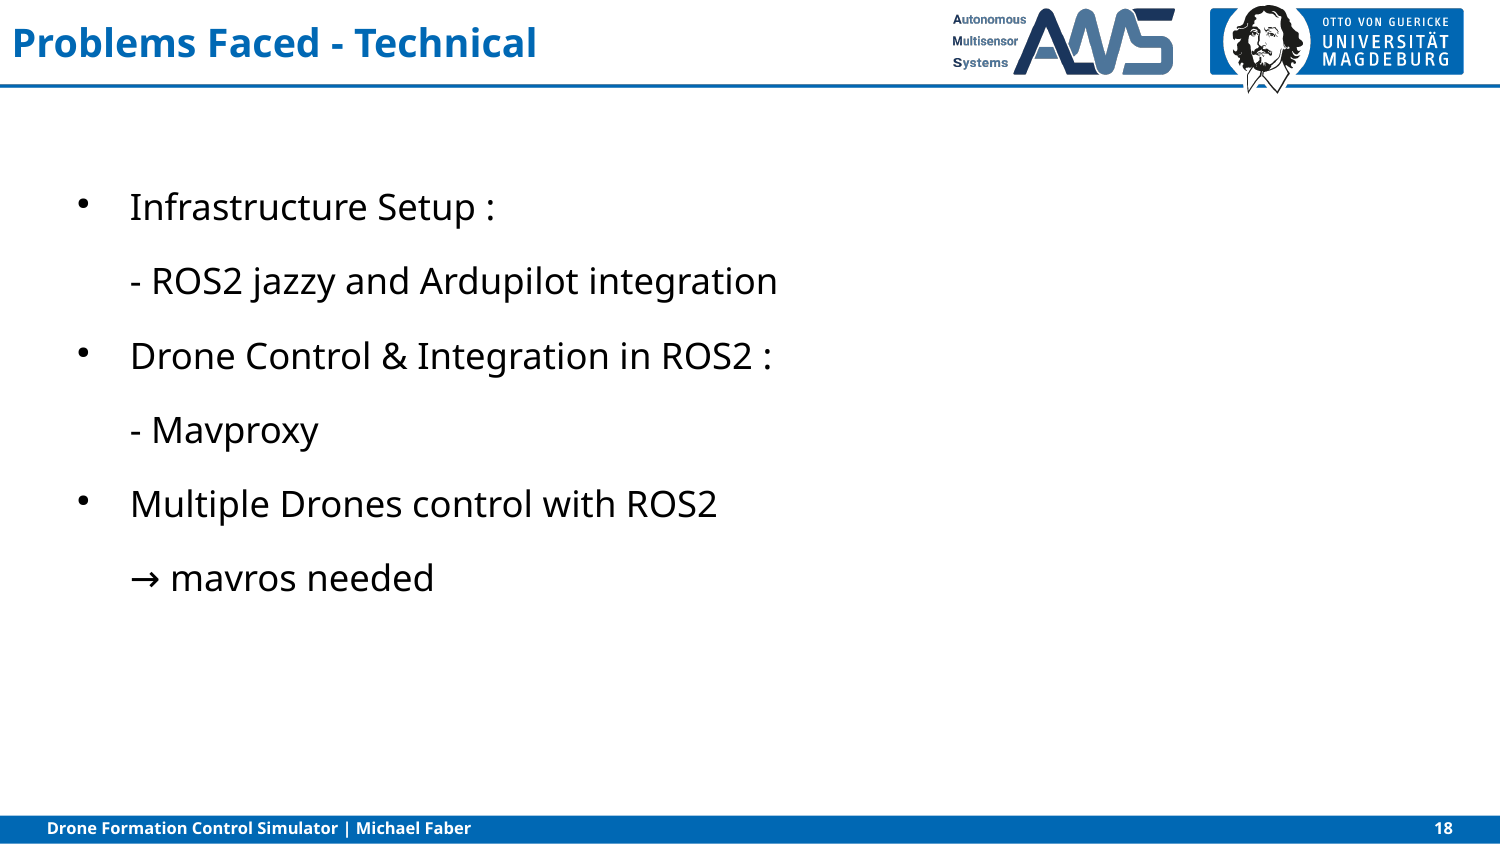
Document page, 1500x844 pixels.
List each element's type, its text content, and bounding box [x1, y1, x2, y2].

list Infrastructure Setup : - ROS2 jazzy and Ardupilot integration Drone Control & Integration in ROS2 : - Mavproxy Multiple Drones control with ROS2 → mavros needed [59, 184, 1441, 721]
title Problems Faced - Technical [0, 0, 943, 86]
picture [0, 0, 1500, 103]
